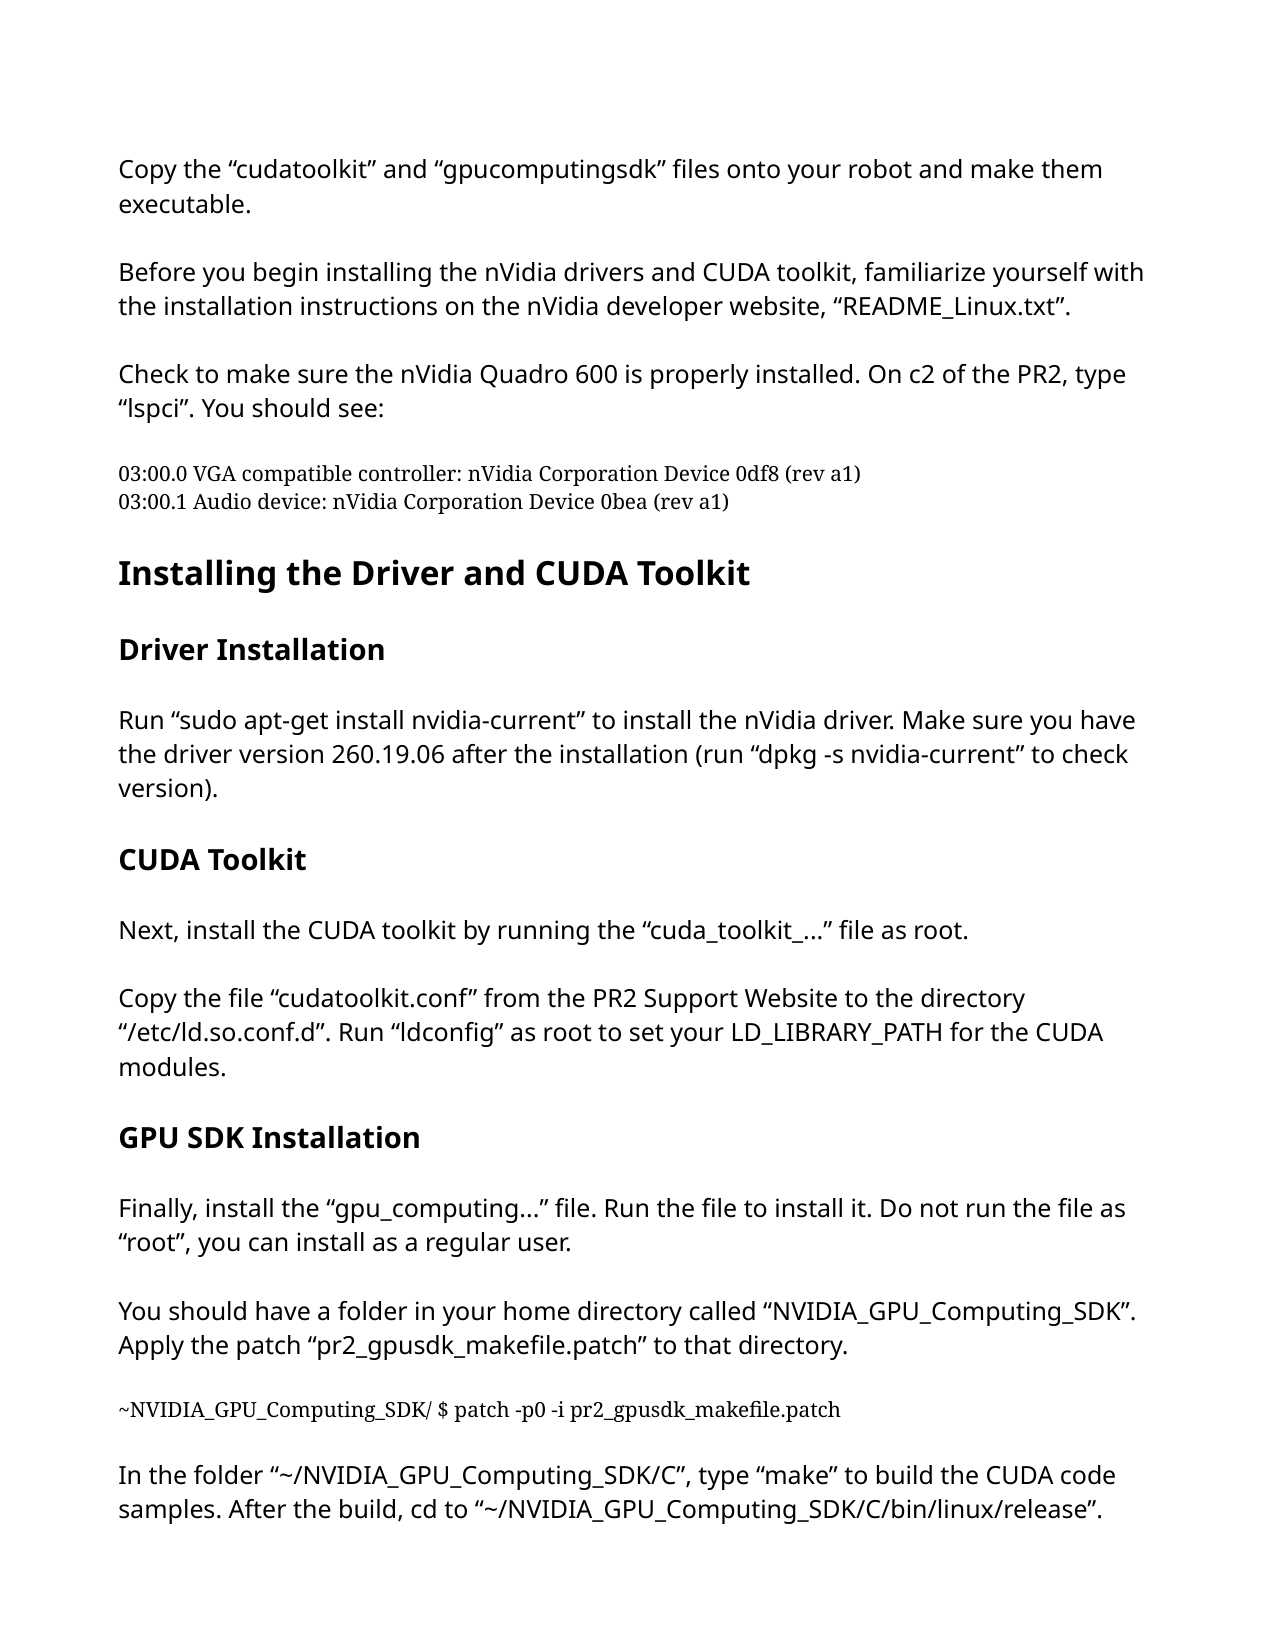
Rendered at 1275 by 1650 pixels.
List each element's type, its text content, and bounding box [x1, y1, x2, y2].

text In the folder “~/NVIDIA_GPU_Computing_SDK/C”, type “make” to build the CUDA code samples. After the build, cd to “~/NVIDIA_GPU_Computing_SDK/C/bin/linux/release”. [118, 1458, 1157, 1526]
text Run “sudo apt-get install nvidia-current” to install the nVidia driver. Make sure you have the driver version 260.19.06 after the installation (run “dpkg -s nvidia-current” to check version). [118, 703, 1157, 805]
text Check to make sure the nVidia Quadro 600 is properly installed. On c2 of the PR2, type “lspci”. You should see: [118, 357, 1157, 425]
text ~NVIDIA_GPU_Computing_SDK/ $ patch -p0 -i pr2_gpusdk_makefile.patch [118, 1395, 1157, 1424]
text Copy the file “cudatoolkit.conf” from the PR2 Support Website to the directory “/etc/ld.so.conf.d”. Run “ldconfig” as root to set your LD_LIBRARY_PATH for the CUDA modules. [118, 981, 1157, 1083]
text Finally, install the “gpu_computing...” file. Run the file to install it. Do not run the file as “root”, you can install as a regular user. [118, 1191, 1157, 1259]
text You should have a folder in your home directory called “NVIDIA_GPU_Computing_SDK”. Apply the patch “pr2_gpusdk_makefile.patch” to that directory. [118, 1293, 1157, 1361]
text Copy the “cudatoolkit” and “gpucomputingsdk” files onto your robot and make them executable. [118, 152, 1157, 220]
text Driver Installation [118, 629, 1157, 669]
text Before you begin installing the nVidia drivers and CUDA toolkit, familiarize yourself with the installation instructions on the nVidia developer website, “README_Linux.txt”. [118, 254, 1157, 322]
text 03:00.0 VGA compatible controller: nVidia Corporation Device 0df8 (rev a1) [118, 459, 1157, 487]
text 03:00.1 Audio device: nVidia Corporation Device 0bea (rev a1) [118, 487, 1157, 516]
text Installing the Driver and CUDA Toolkit [118, 550, 1157, 595]
text GPU SDK Installation [118, 1117, 1157, 1157]
text Next, install the CUDA toolkit by running the “cuda_toolkit_...” file as root. [118, 913, 1157, 947]
text CUDA Toolkit [118, 839, 1157, 879]
